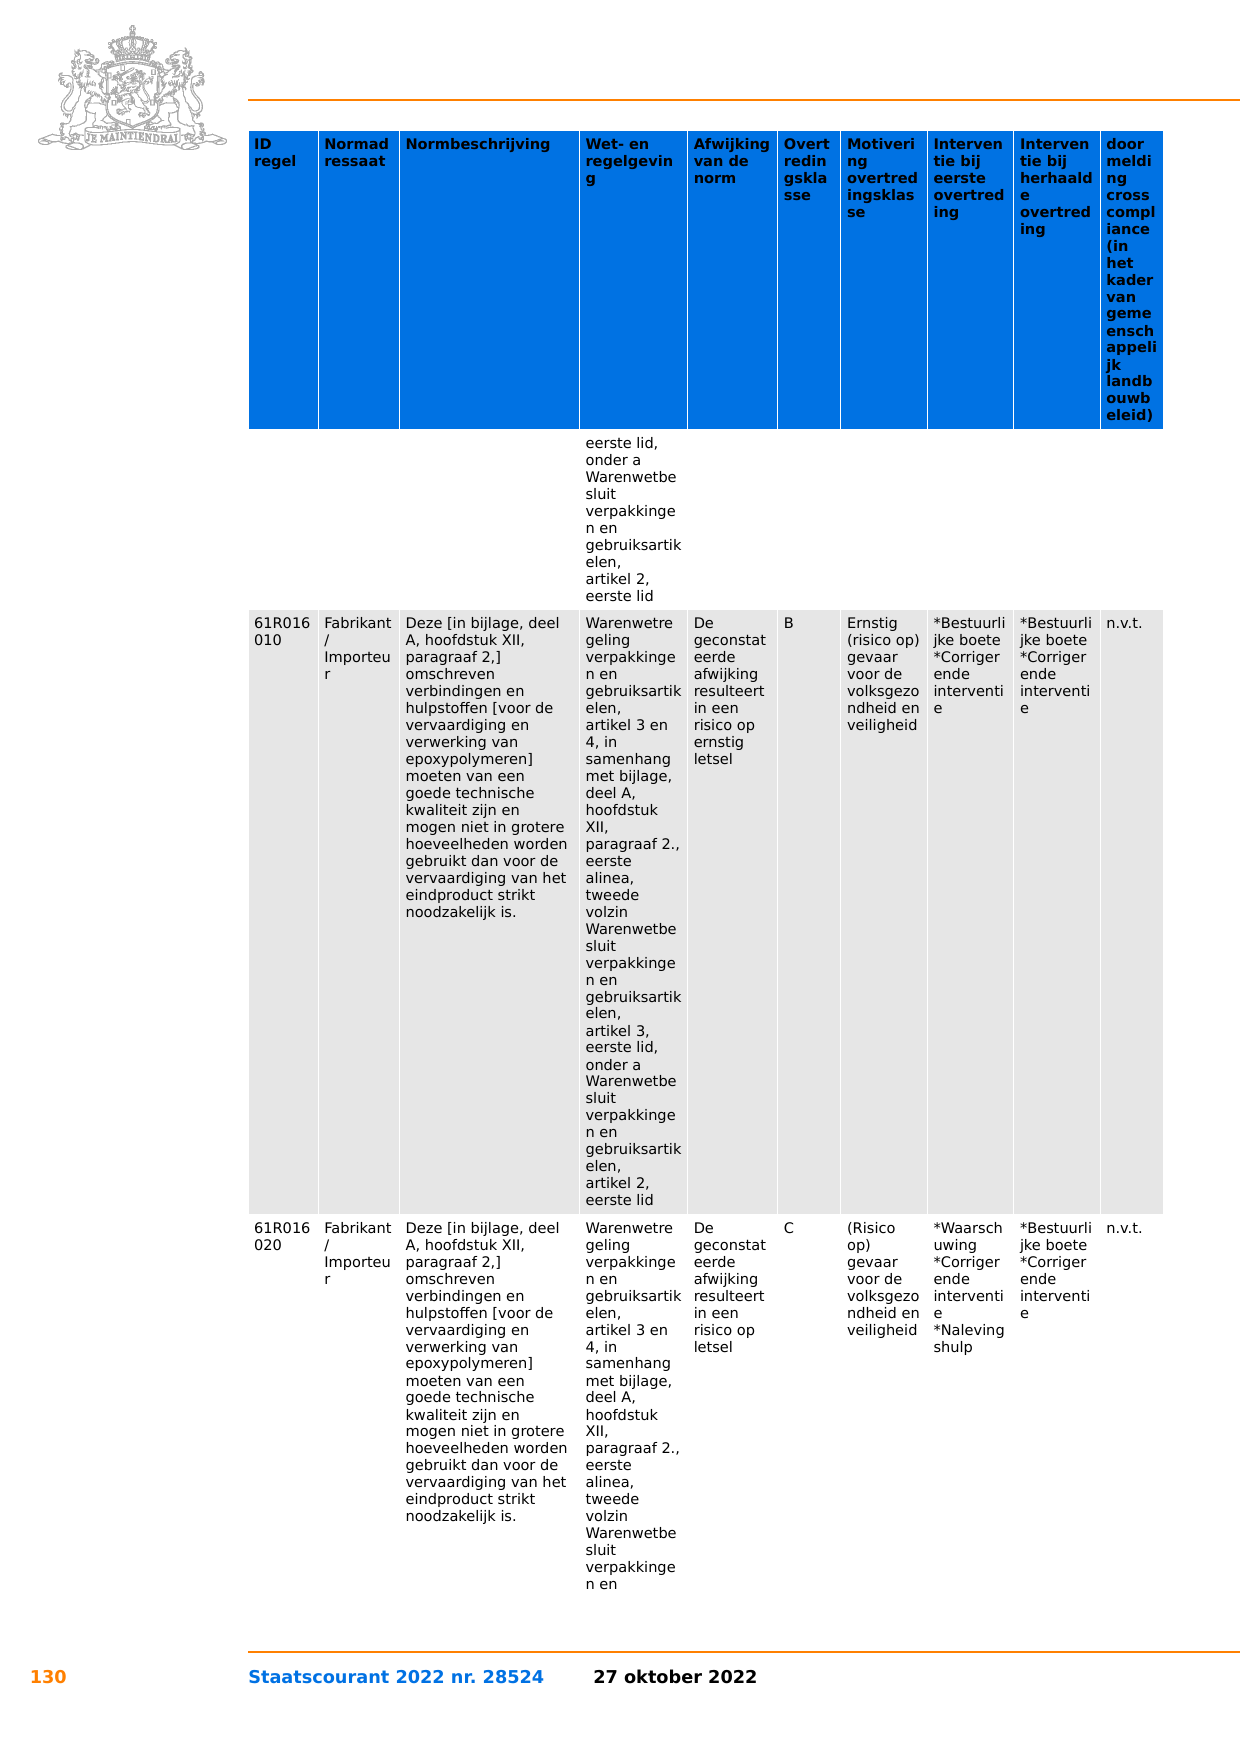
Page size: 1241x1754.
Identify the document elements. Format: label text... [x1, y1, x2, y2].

table_cell [1014, 430, 1100, 609]
table_header Afwijking van de norm [688, 131, 777, 429]
table_cell [249, 430, 318, 609]
table_cell *Bestuurlijke boete *Corrigerende interventie [1014, 1215, 1100, 1598]
picture [38, 25, 227, 150]
table_header Motivering overtredingsklasse [841, 131, 927, 429]
table_header ID regel [249, 131, 318, 429]
table_header Interventie bij eerste overtreding [928, 131, 1013, 429]
table_header Normadressaat [319, 131, 399, 429]
table_cell De geconstateerde afwijking resulteert in een risico op ernstig letsel [688, 610, 777, 1214]
table_cell Deze [in bijlage, deel A, hoofdstuk XII, paragraaf 2,] omschreven verbindingen en hulpstoffen [voor de vervaardiging en verwerking van epoxypolymeren] moeten van een goede technische kwaliteit zijn en mogen niet in grotere hoeveelheden worden gebruikt dan voor de vervaardiging van het eindproduct strikt noodzakelijk is. [400, 1215, 579, 1598]
table_cell [319, 430, 399, 609]
table_cell Fabrikant / Importeur [319, 610, 399, 1214]
table_cell Fabrikant / Importeur [319, 1215, 399, 1598]
table_header Wet- en regelgeving [580, 131, 687, 429]
table_cell B [778, 610, 840, 1214]
table_cell eerste lid, onder a Warenwetbesluit verpakkingen en gebruiksartikelen, artikel 2, eerste lid [580, 430, 687, 609]
table_cell Warenwetregeling verpakkingen en gebruiksartikelen, artikel 3 en 4, in samenhang met bijlage, deel A, hoofdstuk XII, paragraaf 2., eerste alinea, tweede volzin Warenwetbesluit verpakkingen en gebruiksartikelen, artikel 3, eerste lid, onder a Warenwetbesluit verpakkingen en gebruiksartikelen, artikel 2, eerste lid [580, 610, 687, 1214]
table_cell n.v.t. [1101, 610, 1163, 1214]
table_cell De geconstateerde afwijking resulteert in een risico op letsel [688, 1215, 777, 1598]
table_cell [688, 430, 777, 609]
table_cell (Risico op) gevaar voor de volksgezondheid en veiligheid [841, 1215, 927, 1598]
table_cell Warenwetregeling verpakkingen en gebruiksartikelen, artikel 3 en 4, in samenhang met bijlage, deel A, hoofdstuk XII, paragraaf 2., eerste alinea, tweede volzin Warenwetbesluit verpakkingen en [580, 1215, 687, 1598]
table_header Interventie bij herhaalde overtreding [1014, 131, 1100, 429]
table_cell *Bestuurlijke boete *Corrigerende interventie [928, 610, 1013, 1214]
table_cell 61R016020 [249, 1215, 318, 1598]
table_cell [1101, 430, 1163, 609]
table_cell *Bestuurlijke boete *Corrigerende interventie [1014, 610, 1100, 1214]
table_cell Deze [in bijlage, deel A, hoofdstuk XII, paragraaf 2,] omschreven verbindingen en hulpstoffen [voor de vervaardiging en verwerking van epoxypolymeren] moeten van een goede technische kwaliteit zijn en mogen niet in grotere hoeveelheden worden gebruikt dan voor de vervaardiging van het eindproduct strikt noodzakelijk is. [400, 610, 579, 1214]
table_cell [841, 430, 927, 609]
table_cell C [778, 1215, 840, 1598]
table_cell [778, 430, 840, 609]
table_cell 61R016010 [249, 610, 318, 1214]
table_cell Ernstig (risico op) gevaar voor de volksgezondheid en veiligheid [841, 610, 927, 1214]
table_cell [928, 430, 1013, 609]
table_cell n.v.t. [1101, 1215, 1163, 1598]
table_cell [400, 430, 579, 609]
table_header Overtredingsklasse [778, 131, 840, 429]
table_header doormelding cross compliance (in het kader van gemeenschappelijk landbouwbeleid) [1101, 131, 1163, 429]
table_cell *Waarschuwing *Corrigerende interventie *Nalevingshulp [928, 1215, 1013, 1598]
table_header Normbeschrijving [400, 131, 579, 429]
